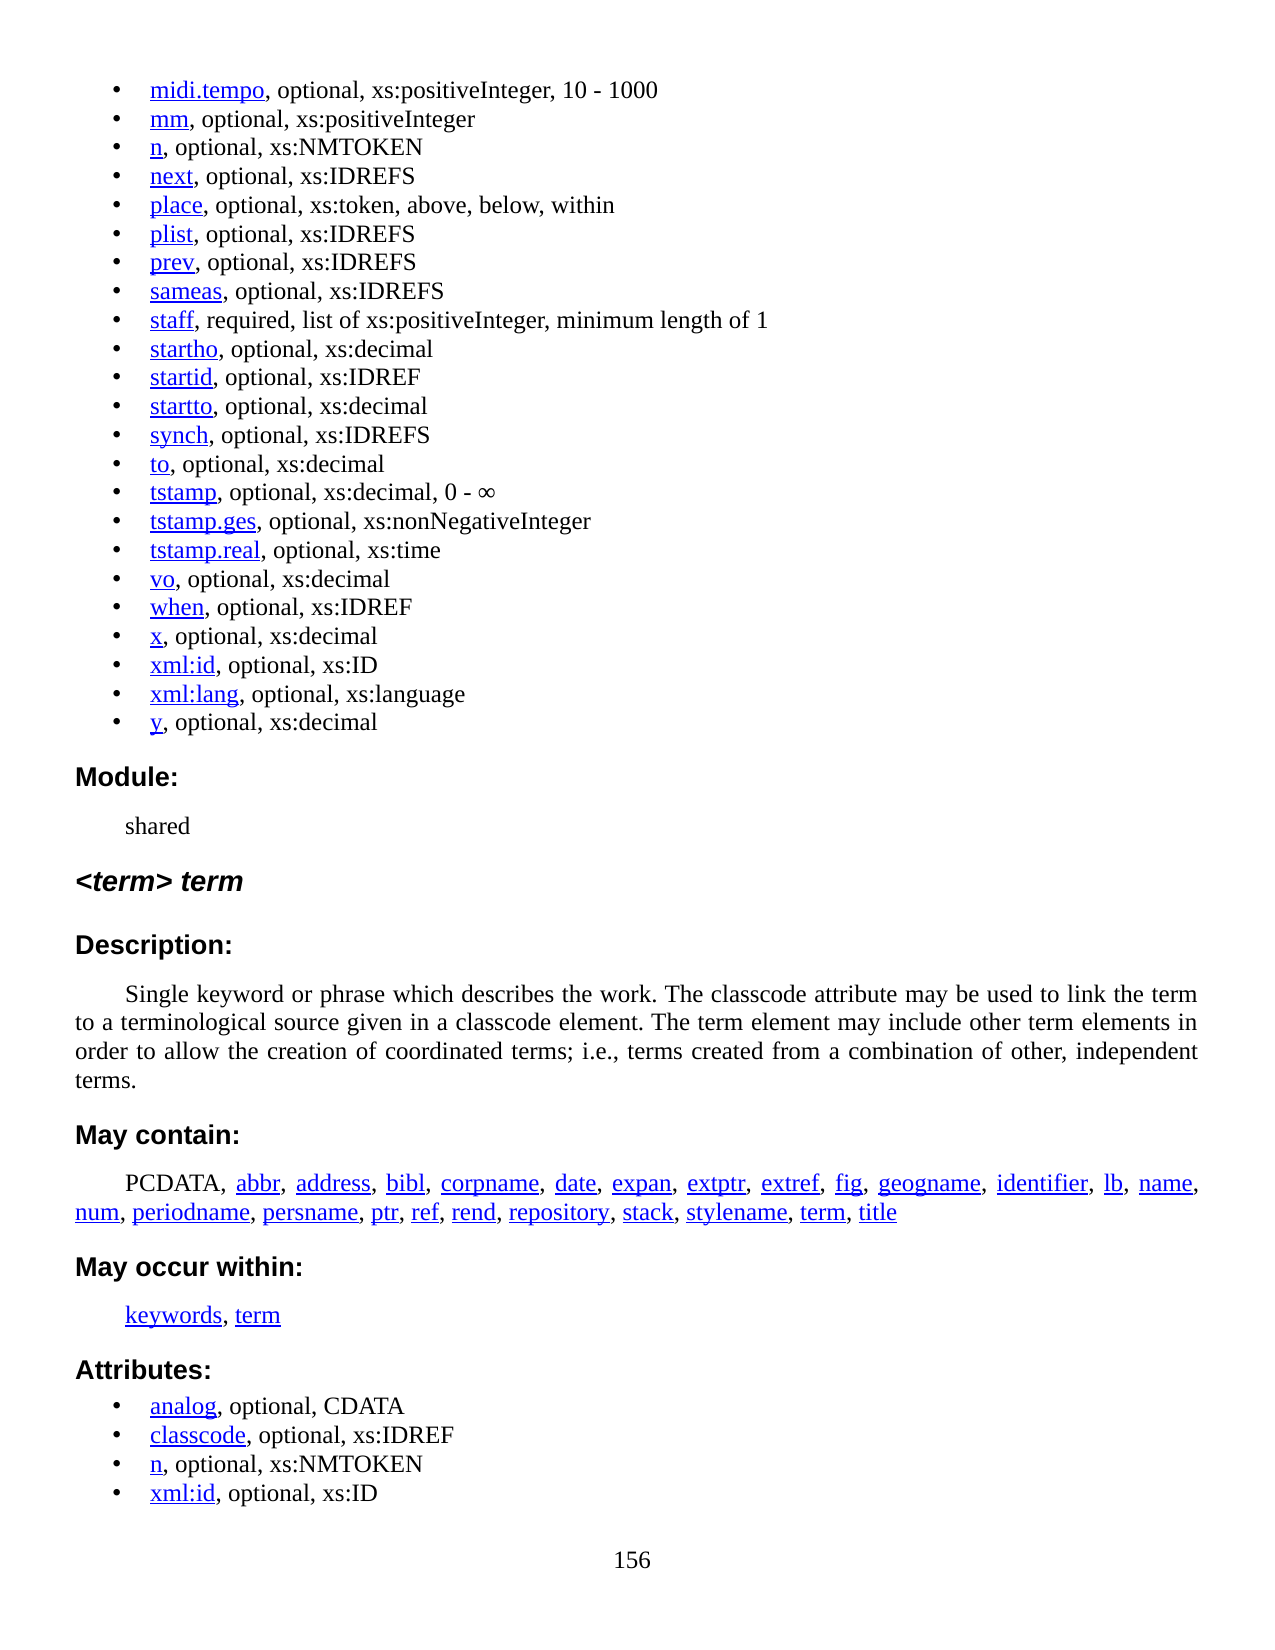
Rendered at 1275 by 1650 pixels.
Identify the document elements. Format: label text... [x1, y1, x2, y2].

list synch, optional, xs:IDREFS [112, 420, 1200, 449]
list midi.tempo, optional, xs:positiveInteger, 10 - 1000 [112, 75, 1200, 104]
list tstamp.real, optional, xs:time [112, 535, 1200, 564]
text shared [75, 811, 1200, 839]
list tstamp, optional, xs:decimal, 0 - ∞ [112, 477, 1200, 506]
list tstamp.ges, optional, xs:nonNegativeInteger [112, 506, 1200, 535]
list when, optional, xs:IDREF [112, 592, 1200, 621]
list xml:id, optional, xs:ID [112, 1478, 1200, 1506]
list vo, optional, xs:decimal [112, 564, 1200, 592]
list n, optional, xs:NMTOKEN [112, 132, 1200, 161]
list y, optional, xs:decimal [112, 707, 1200, 736]
text PCDATA, abbr, address, bibl, corpname, date, expan, extptr, extref, fig, geogname, identifier, lb, name, num, periodname, persname, ptr, ref, rend, repository, stack, stylename, term, title [75, 1168, 1200, 1226]
list sameas, optional, xs:IDREFS [112, 276, 1200, 305]
list mm, optional, xs:positiveInteger [112, 104, 1200, 132]
list plist, optional, xs:IDREFS [112, 219, 1200, 247]
list xml:lang, optional, xs:language [112, 679, 1200, 707]
list analog, optional, CDATA [112, 1391, 1200, 1420]
subtitle <term> term [75, 864, 1200, 898]
list startid, optional, xs:IDREF [112, 362, 1200, 391]
list place, optional, xs:token, above, below, within [112, 190, 1200, 219]
subtitle Attributes: [75, 1354, 1200, 1385]
list xml:id, optional, xs:ID [112, 650, 1200, 679]
subtitle May contain: [75, 1119, 1200, 1150]
list next, optional, xs:IDREFS [112, 161, 1200, 190]
list startho, optional, xs:decimal [112, 334, 1200, 362]
list staff, required, list of xs:positiveInteger, minimum length of 1 [112, 305, 1200, 334]
list x, optional, xs:decimal [112, 621, 1200, 650]
subtitle Module: [75, 761, 1200, 792]
list n, optional, xs:NMTOKEN [112, 1449, 1200, 1478]
subtitle Description: [75, 929, 1200, 961]
list prev, optional, xs:IDREFS [112, 247, 1200, 276]
subtitle May occur within: [75, 1251, 1200, 1282]
list classcode, optional, xs:IDREF [112, 1420, 1200, 1449]
text Single keyword or phrase which describes the work. The classcode attribute may be used to link the term to a terminological source given in a classcode element. The term element may include other term elements in order to allow the creation of coordinated terms; i.e., terms created from a combination of other, independent terms. [75, 979, 1200, 1094]
text keywords, term [75, 1300, 1200, 1329]
list to, optional, xs:decimal [112, 449, 1200, 477]
list startto, optional, xs:decimal [112, 391, 1200, 420]
